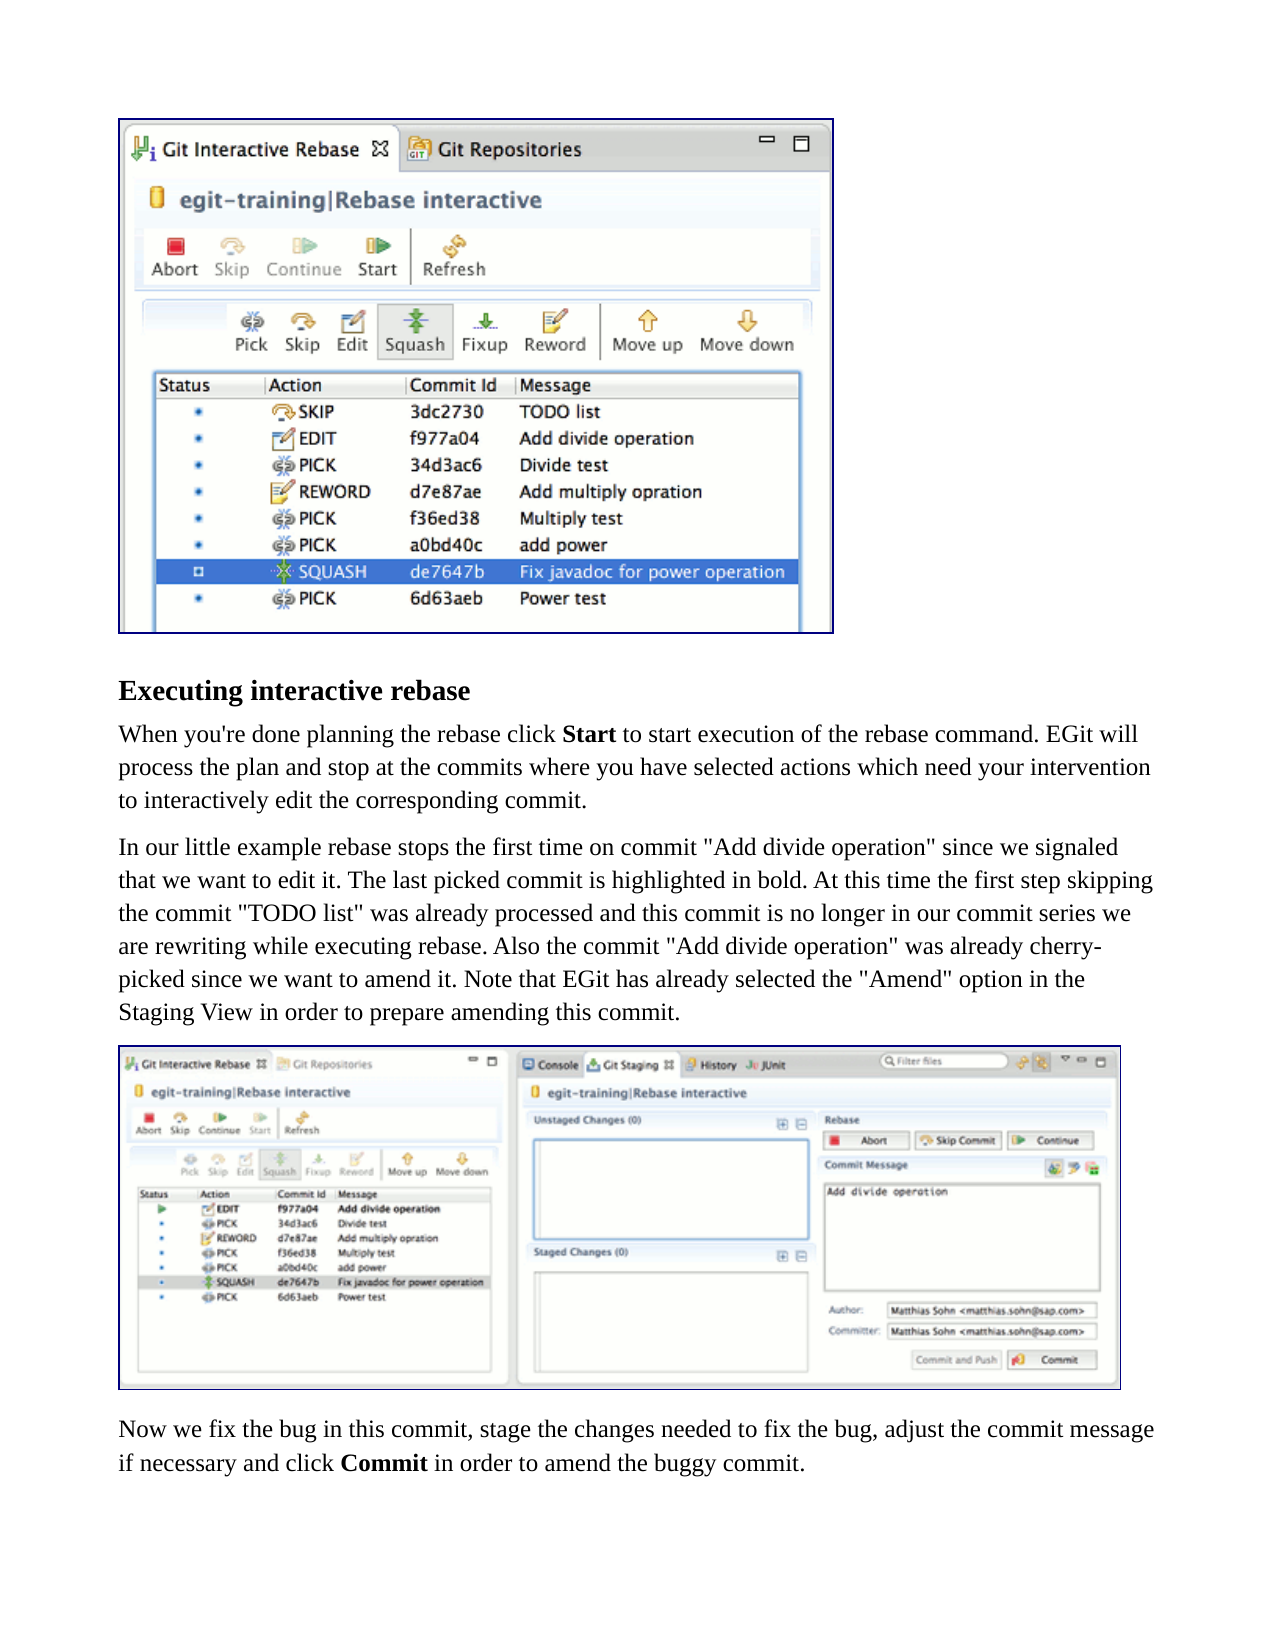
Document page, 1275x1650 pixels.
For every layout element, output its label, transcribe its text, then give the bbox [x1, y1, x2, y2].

text When you're done planning the rebase click Start to start execution of the rebase command. EGit will process the plan and stop at the commits where you have selected actions which need your intervention to interactively edit the corresponding commit. [118, 719, 1157, 813]
picture [120, 1047, 1120, 1389]
text Now we fix the bug in this commit, stage the changes needed to fix the bug, adjust the commit message if necessary and click Commit in order to amend the buggy commit. [118, 1414, 1157, 1476]
subtitle Executing interactive rebase [118, 673, 1157, 706]
text In our little example rebase stops the first time on commit "Add divide operation" since we signaled that we want to edit it. The last picked commit is highlighted in bold. At this time the first step skipping the commit "TODO list" was already processed and this commit is no longer in our commit series we are rewriting while executing rebase. Also the commit "Add divide operation" was already cherry-picked since we want to amend it. Note that EGit has already selected the "Amend" option in the Staging View in order to prepare amending this commit. [118, 832, 1157, 1026]
picture [120, 120, 832, 632]
